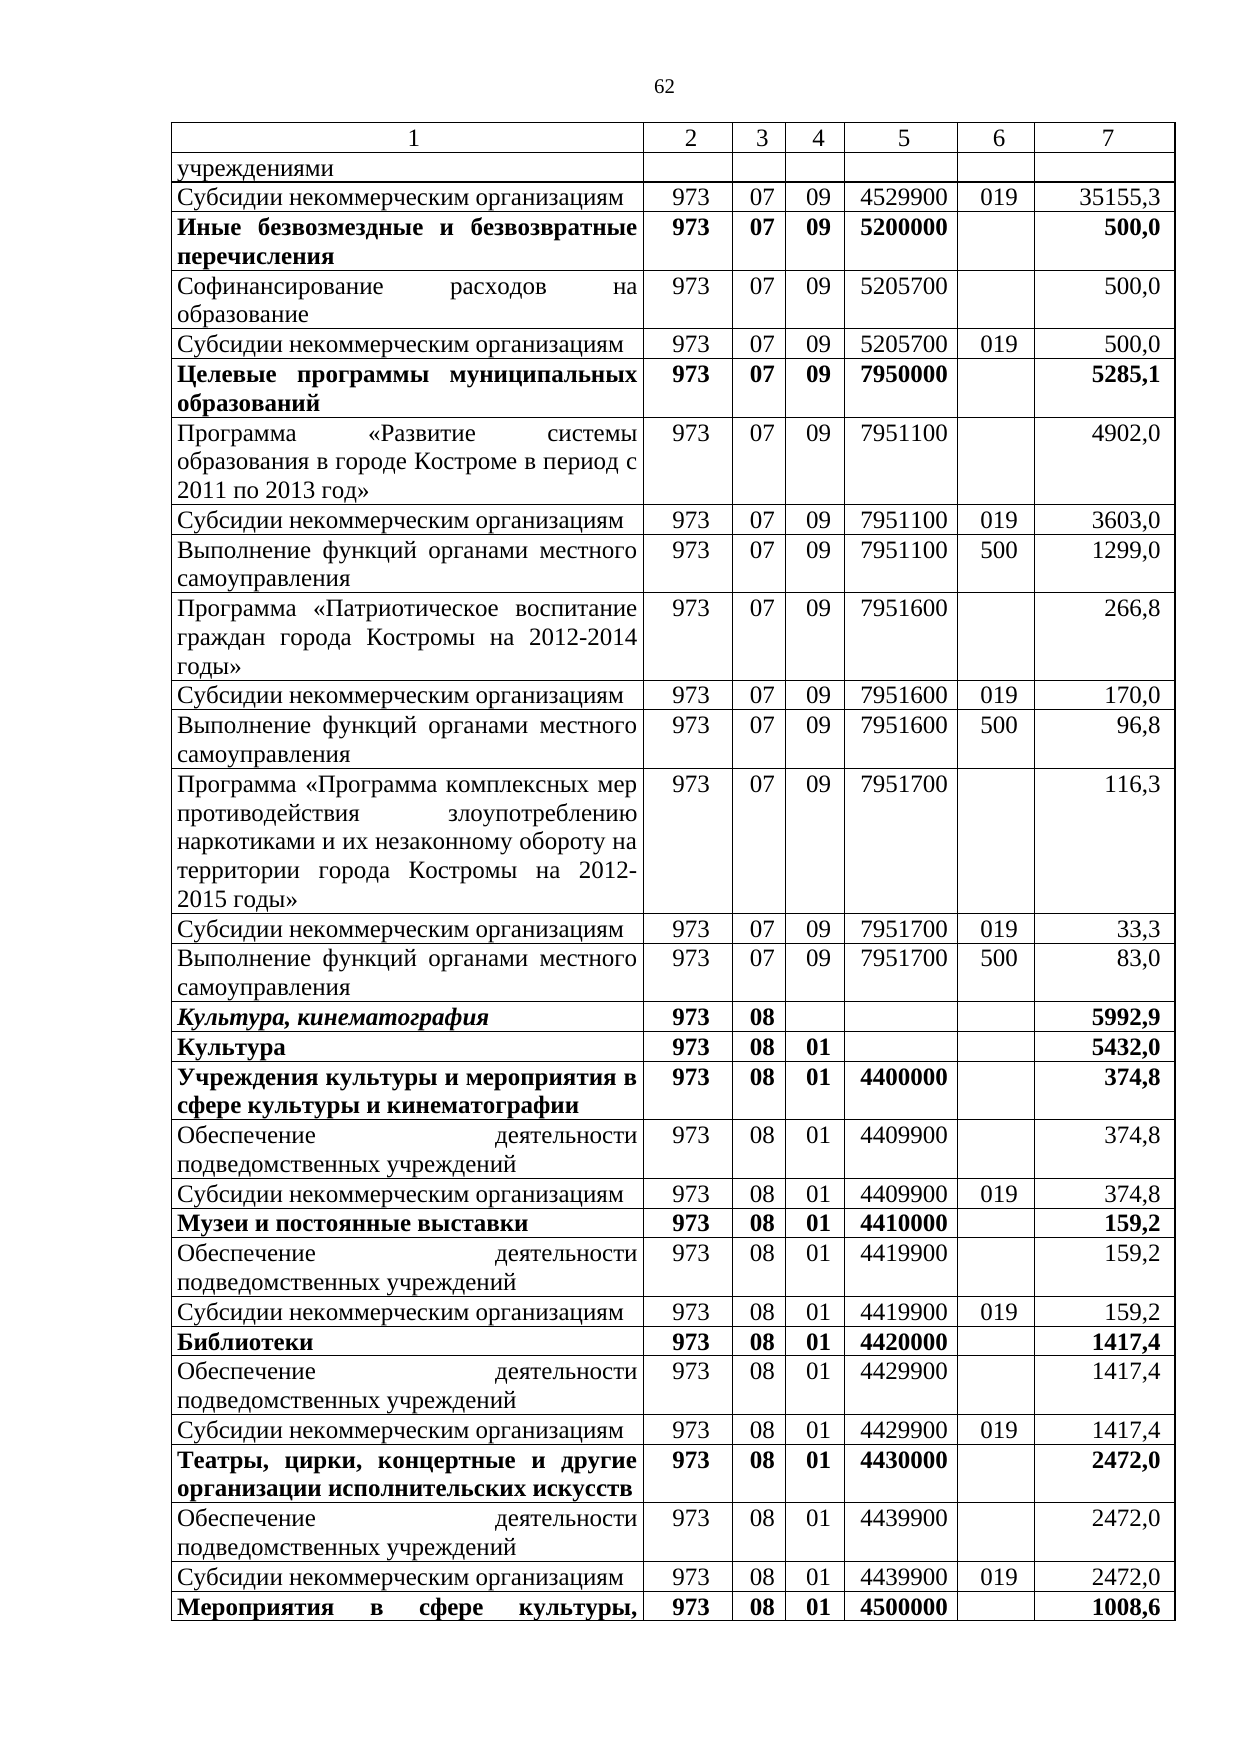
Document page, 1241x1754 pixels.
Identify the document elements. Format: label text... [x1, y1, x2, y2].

table_cell [958, 212, 1034, 270]
table_cell 159,2 [1035, 1209, 1174, 1237]
table_cell Учреждения культуры и мероприятия в сфере культуры и кинематографии [172, 1062, 643, 1119]
table_cell [958, 271, 1034, 328]
table_cell 019 [958, 1297, 1034, 1326]
table_cell 973 [644, 212, 732, 270]
table_cell 4419900 [845, 1297, 957, 1326]
table_cell 5992,9 [1035, 1002, 1174, 1031]
table_cell [1176, 680, 1212, 709]
table_cell 500 [958, 944, 1034, 1001]
table_cell 08 [733, 1002, 785, 1031]
table_cell 019 [958, 329, 1034, 358]
table_cell [1176, 358, 1212, 417]
table_cell 973 [644, 944, 732, 1001]
table_cell [1176, 1119, 1212, 1178]
table_cell 973 [644, 1562, 732, 1591]
table_cell 1417,4 [1035, 1415, 1174, 1444]
table_cell [1176, 1296, 1212, 1326]
table_cell 09 [786, 944, 844, 1001]
table_cell 4529900 [845, 183, 957, 211]
table_cell 5285,1 [1035, 359, 1174, 417]
table_cell Субсидии некоммерческим организациям [172, 1415, 643, 1444]
table_cell 973 [644, 1297, 732, 1326]
table_cell 07 [733, 944, 785, 1001]
table_cell 35155,3 [1035, 183, 1174, 211]
table_cell 973 [644, 1415, 732, 1444]
table_cell [1176, 1178, 1212, 1207]
table_cell 973 [644, 681, 732, 709]
table_cell 1417,4 [1035, 1327, 1174, 1355]
table_cell 07 [733, 418, 785, 504]
table_header 2 [644, 123, 732, 152]
table_cell 01 [786, 1356, 844, 1414]
table_cell 973 [644, 1445, 732, 1502]
table_cell 2472,0 [1035, 1503, 1174, 1561]
table_cell [1176, 943, 1212, 1001]
table_cell [958, 153, 1034, 181]
table_cell [1176, 1326, 1212, 1355]
table_cell 01 [786, 1209, 844, 1237]
table_cell 01 [786, 1327, 844, 1355]
table_cell 2472,0 [1035, 1445, 1174, 1502]
table_cell 019 [958, 681, 1034, 709]
table_cell 266,8 [1035, 593, 1174, 679]
table_cell 1299,0 [1035, 535, 1174, 592]
table_cell [958, 1062, 1034, 1119]
table_cell 973 [644, 1002, 732, 1031]
table_cell 973 [644, 769, 732, 913]
table_cell 973 [644, 1503, 732, 1561]
table_cell [1176, 1061, 1212, 1119]
table_cell 7950000 [845, 359, 957, 417]
table_cell 09 [786, 212, 844, 270]
table_header 5 [845, 123, 957, 152]
table_cell 019 [958, 505, 1034, 534]
table_cell Иные безвозмездные и безвозвратные перечисления [172, 212, 643, 270]
table_cell 07 [733, 769, 785, 913]
table_cell 07 [733, 329, 785, 358]
table_cell 973 [644, 710, 732, 768]
table_cell 4409900 [845, 1120, 957, 1178]
table_cell 5432,0 [1035, 1032, 1174, 1061]
table_cell 09 [786, 914, 844, 942]
table_cell [786, 1002, 844, 1031]
table_header 7 [1035, 123, 1174, 152]
table_cell 7951700 [845, 769, 957, 913]
table_cell 08 [733, 1327, 785, 1355]
table_cell 08 [733, 1209, 785, 1237]
table_cell 973 [644, 1179, 732, 1207]
table_cell Программа «Программа комплексных мер противодействия злоупотреблению наркотиками и их незаконному обороту на территории города Костромы на 2012-2015 годы» [172, 769, 643, 913]
table_cell 01 [786, 1297, 844, 1326]
table_cell Субсидии некоммерческим организациям [172, 1179, 643, 1207]
table_cell 07 [733, 183, 785, 211]
table_cell 09 [786, 769, 844, 913]
table_cell 09 [786, 593, 844, 679]
table_cell [1176, 1237, 1212, 1296]
table_cell 973 [644, 359, 732, 417]
table_cell 09 [786, 418, 844, 504]
table_cell 159,2 [1035, 1297, 1174, 1326]
table_cell 01 [786, 1120, 844, 1178]
table_cell 01 [786, 1445, 844, 1502]
table_cell [958, 359, 1034, 417]
table_cell 08 [733, 1120, 785, 1178]
table_cell 08 [733, 1592, 785, 1620]
table_cell 4439900 [845, 1562, 957, 1591]
table_cell [1176, 534, 1212, 592]
table_cell 019 [958, 1562, 1034, 1591]
table_cell [644, 153, 732, 181]
table_cell 500,0 [1035, 271, 1174, 328]
table_cell 08 [733, 1503, 785, 1561]
table_cell 01 [786, 1238, 844, 1296]
table_cell 83,0 [1035, 944, 1174, 1001]
table_cell 08 [733, 1062, 785, 1119]
table_cell [1035, 153, 1174, 181]
table_cell 08 [733, 1238, 785, 1296]
table_header 6 [958, 123, 1034, 152]
table_cell [1176, 1208, 1212, 1237]
table_cell [958, 769, 1034, 913]
table_cell 973 [644, 1238, 732, 1296]
table_cell [1176, 1502, 1212, 1561]
table_cell 973 [644, 271, 732, 328]
table_cell 09 [786, 710, 844, 768]
table_cell [1176, 1414, 1212, 1444]
table_cell [1176, 152, 1212, 181]
table_cell Субсидии некоммерческим организациям [172, 183, 643, 211]
table_header 4 [786, 123, 844, 152]
table_cell 07 [733, 593, 785, 679]
table_cell 07 [733, 359, 785, 417]
table_cell 973 [644, 593, 732, 679]
table_cell 4500000 [845, 1592, 957, 1620]
table_cell [958, 1356, 1034, 1414]
table_cell [958, 1120, 1034, 1178]
table_cell 07 [733, 212, 785, 270]
table_cell 374,8 [1035, 1120, 1174, 1178]
table_cell 7951600 [845, 710, 957, 768]
table_cell 09 [786, 329, 844, 358]
table_cell 1417,4 [1035, 1356, 1174, 1414]
table_cell 4439900 [845, 1503, 957, 1561]
table_cell 973 [644, 418, 732, 504]
table_cell 08 [733, 1445, 785, 1502]
table_cell [1176, 1031, 1212, 1061]
table_cell [1176, 592, 1212, 679]
table_cell [958, 418, 1034, 504]
table_cell [1176, 211, 1212, 270]
table_cell [958, 1592, 1034, 1620]
table_header [1176, 122, 1212, 152]
table_cell Субсидии некоммерческим организациям [172, 1562, 643, 1591]
table_cell 500 [958, 535, 1034, 592]
table_cell 09 [786, 535, 844, 592]
table_cell Целевые программы муниципальных образований [172, 359, 643, 417]
table_cell [1176, 1591, 1212, 1620]
table_cell [958, 1032, 1034, 1061]
table_cell [786, 153, 844, 181]
table_header 1 [172, 123, 643, 152]
table_cell 973 [644, 1209, 732, 1237]
table_cell 08 [733, 1562, 785, 1591]
table_cell 4409900 [845, 1179, 957, 1207]
table_cell 973 [644, 1032, 732, 1061]
table_cell [845, 153, 957, 181]
table_cell Субсидии некоммерческим организациям [172, 681, 643, 709]
table_cell 09 [786, 271, 844, 328]
table_cell 5200000 [845, 212, 957, 270]
table_cell 7951100 [845, 535, 957, 592]
table_cell 07 [733, 271, 785, 328]
table_cell [1176, 709, 1212, 768]
table_cell 170,0 [1035, 681, 1174, 709]
table_cell 116,3 [1035, 769, 1174, 913]
table_cell [958, 1002, 1034, 1031]
table_cell Библиотеки [172, 1327, 643, 1355]
table_cell 01 [786, 1592, 844, 1620]
table_cell 09 [786, 359, 844, 417]
table_cell 973 [644, 1327, 732, 1355]
table_cell [845, 1002, 957, 1031]
table_cell 09 [786, 681, 844, 709]
table_cell [1176, 328, 1212, 358]
table_cell [958, 1445, 1034, 1502]
table_cell Обеспечение деятельности подведомственных учреждений [172, 1238, 643, 1296]
table_cell 7951600 [845, 681, 957, 709]
table_cell 08 [733, 1297, 785, 1326]
table_cell Культура [172, 1032, 643, 1061]
table_cell 019 [958, 183, 1034, 211]
table_cell 01 [786, 1562, 844, 1591]
table_cell 01 [786, 1179, 844, 1207]
table_cell 4429900 [845, 1356, 957, 1414]
table_cell 1008,6 [1035, 1592, 1174, 1620]
table_cell Субсидии некоммерческим организациям [172, 329, 643, 358]
table_cell Субсидии некоммерческим организациям [172, 914, 643, 942]
table_cell 4410000 [845, 1209, 957, 1237]
table_cell Музеи и постоянные выставки [172, 1209, 643, 1237]
table_cell 96,8 [1035, 710, 1174, 768]
table_cell 973 [644, 1120, 732, 1178]
table_cell 09 [786, 505, 844, 534]
table_cell Выполнение функций органами местного самоуправления [172, 710, 643, 768]
table_cell 973 [644, 183, 732, 211]
table_cell 4430000 [845, 1445, 957, 1502]
table_cell 019 [958, 1415, 1034, 1444]
table_cell 7951100 [845, 418, 957, 504]
table_cell 374,8 [1035, 1062, 1174, 1119]
table_cell [958, 1209, 1034, 1237]
table_cell [958, 1238, 1034, 1296]
table_cell [1176, 913, 1212, 942]
table_cell [845, 1032, 957, 1061]
table_cell 973 [644, 914, 732, 942]
table_cell [1176, 1444, 1212, 1502]
table_cell [1176, 181, 1212, 211]
table_cell 07 [733, 535, 785, 592]
table_cell 374,8 [1035, 1179, 1174, 1207]
table_cell 4400000 [845, 1062, 957, 1119]
table_cell 973 [644, 1592, 732, 1620]
table_cell Софинансирование расходов на образование [172, 271, 643, 328]
table_cell 01 [786, 1062, 844, 1119]
table_cell [1176, 417, 1212, 504]
table_cell [958, 1327, 1034, 1355]
table_cell [733, 153, 785, 181]
table_cell 07 [733, 710, 785, 768]
table_cell 973 [644, 505, 732, 534]
table_cell 2472,0 [1035, 1562, 1174, 1591]
table_cell 973 [644, 1356, 732, 1414]
table_cell 7951700 [845, 914, 957, 942]
table_cell 08 [733, 1415, 785, 1444]
table_cell Выполнение функций органами местного самоуправления [172, 944, 643, 1001]
table_cell 7951600 [845, 593, 957, 679]
table_cell 5205700 [845, 271, 957, 328]
table_cell Культура, кинематография [172, 1002, 643, 1031]
table_cell 4420000 [845, 1327, 957, 1355]
table_cell Субсидии некоммерческим организациям [172, 1297, 643, 1326]
table_cell Мероприятия в сфере культуры, [172, 1592, 643, 1620]
table_cell 01 [786, 1032, 844, 1061]
table_cell 159,2 [1035, 1238, 1174, 1296]
table_cell Программа «Развитие системы образования в городе Костроме в период с 2011 по 2013 год» [172, 418, 643, 504]
table_cell 4902,0 [1035, 418, 1174, 504]
table_cell 08 [733, 1179, 785, 1207]
table_cell 7951100 [845, 505, 957, 534]
table_cell [1176, 768, 1212, 913]
table_cell 500,0 [1035, 212, 1174, 270]
table_header 3 [733, 123, 785, 152]
table_cell [958, 1503, 1034, 1561]
table_cell 4419900 [845, 1238, 957, 1296]
table_cell 07 [733, 505, 785, 534]
table_cell 019 [958, 1179, 1034, 1207]
table_cell 019 [958, 914, 1034, 942]
table_cell Программа «Патриотическое воспитание граждан города Костромы на 2012-2014 годы» [172, 593, 643, 679]
table_cell [1176, 1001, 1212, 1031]
table_cell Субсидии некоммерческим организациям [172, 505, 643, 534]
table_cell учреждениями [172, 153, 643, 181]
table_cell [1176, 1561, 1212, 1591]
table_cell 7951700 [845, 944, 957, 1001]
table_cell [1176, 270, 1212, 328]
table_cell 09 [786, 183, 844, 211]
table_cell [1176, 1355, 1212, 1414]
table_cell 01 [786, 1415, 844, 1444]
table_cell Обеспечение деятельности подведомственных учреждений [172, 1503, 643, 1561]
table_cell 500 [958, 710, 1034, 768]
table_cell 08 [733, 1356, 785, 1414]
table_cell 4429900 [845, 1415, 957, 1444]
table_cell 08 [733, 1032, 785, 1061]
table_cell Обеспечение деятельности подведомственных учреждений [172, 1356, 643, 1414]
table_cell Обеспечение деятельности подведомственных учреждений [172, 1120, 643, 1178]
table_cell 33,3 [1035, 914, 1174, 942]
table_cell 500,0 [1035, 329, 1174, 358]
table_cell [958, 593, 1034, 679]
table_cell Театры, цирки, концертные и другие организации исполнительских искусств [172, 1445, 643, 1502]
table_cell [1176, 504, 1212, 534]
table_cell 973 [644, 1062, 732, 1119]
table_cell 973 [644, 329, 732, 358]
table_cell 07 [733, 914, 785, 942]
table_cell Выполнение функций органами местного самоуправления [172, 535, 643, 592]
table_cell 973 [644, 535, 732, 592]
table_cell 3603,0 [1035, 505, 1174, 534]
table_cell 07 [733, 681, 785, 709]
table_cell 5205700 [845, 329, 957, 358]
table_cell 01 [786, 1503, 844, 1561]
